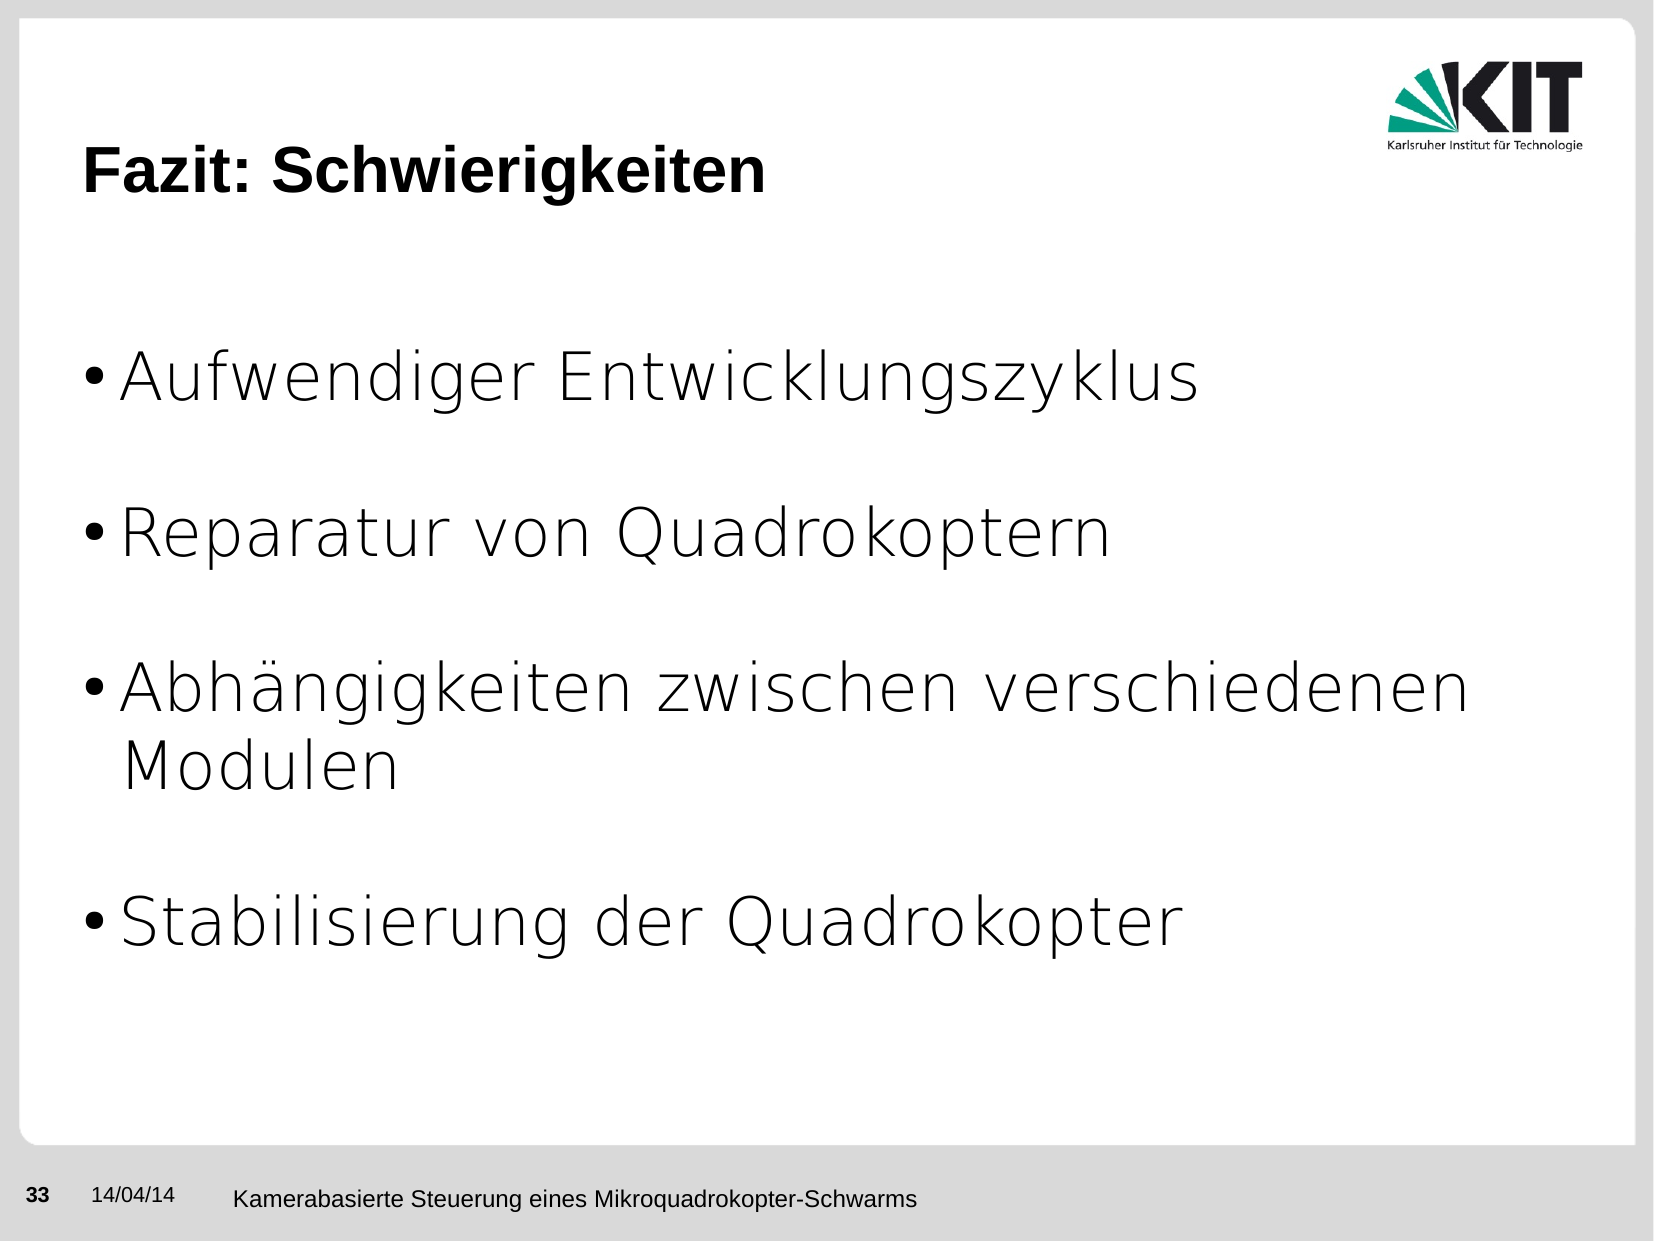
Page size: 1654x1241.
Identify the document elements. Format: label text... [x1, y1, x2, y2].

subtitle Aufwendiger Entwicklungszyklus Reparatur von Quadrokoptern Abhängigkeiten zwischen verschiedenen Modulen Stabilisierung der Quadrokopter [82, 290, 1571, 1010]
picture [0, 0, 1654, 1241]
title Fazit: Schwierigkeiten [82, 49, 1571, 257]
